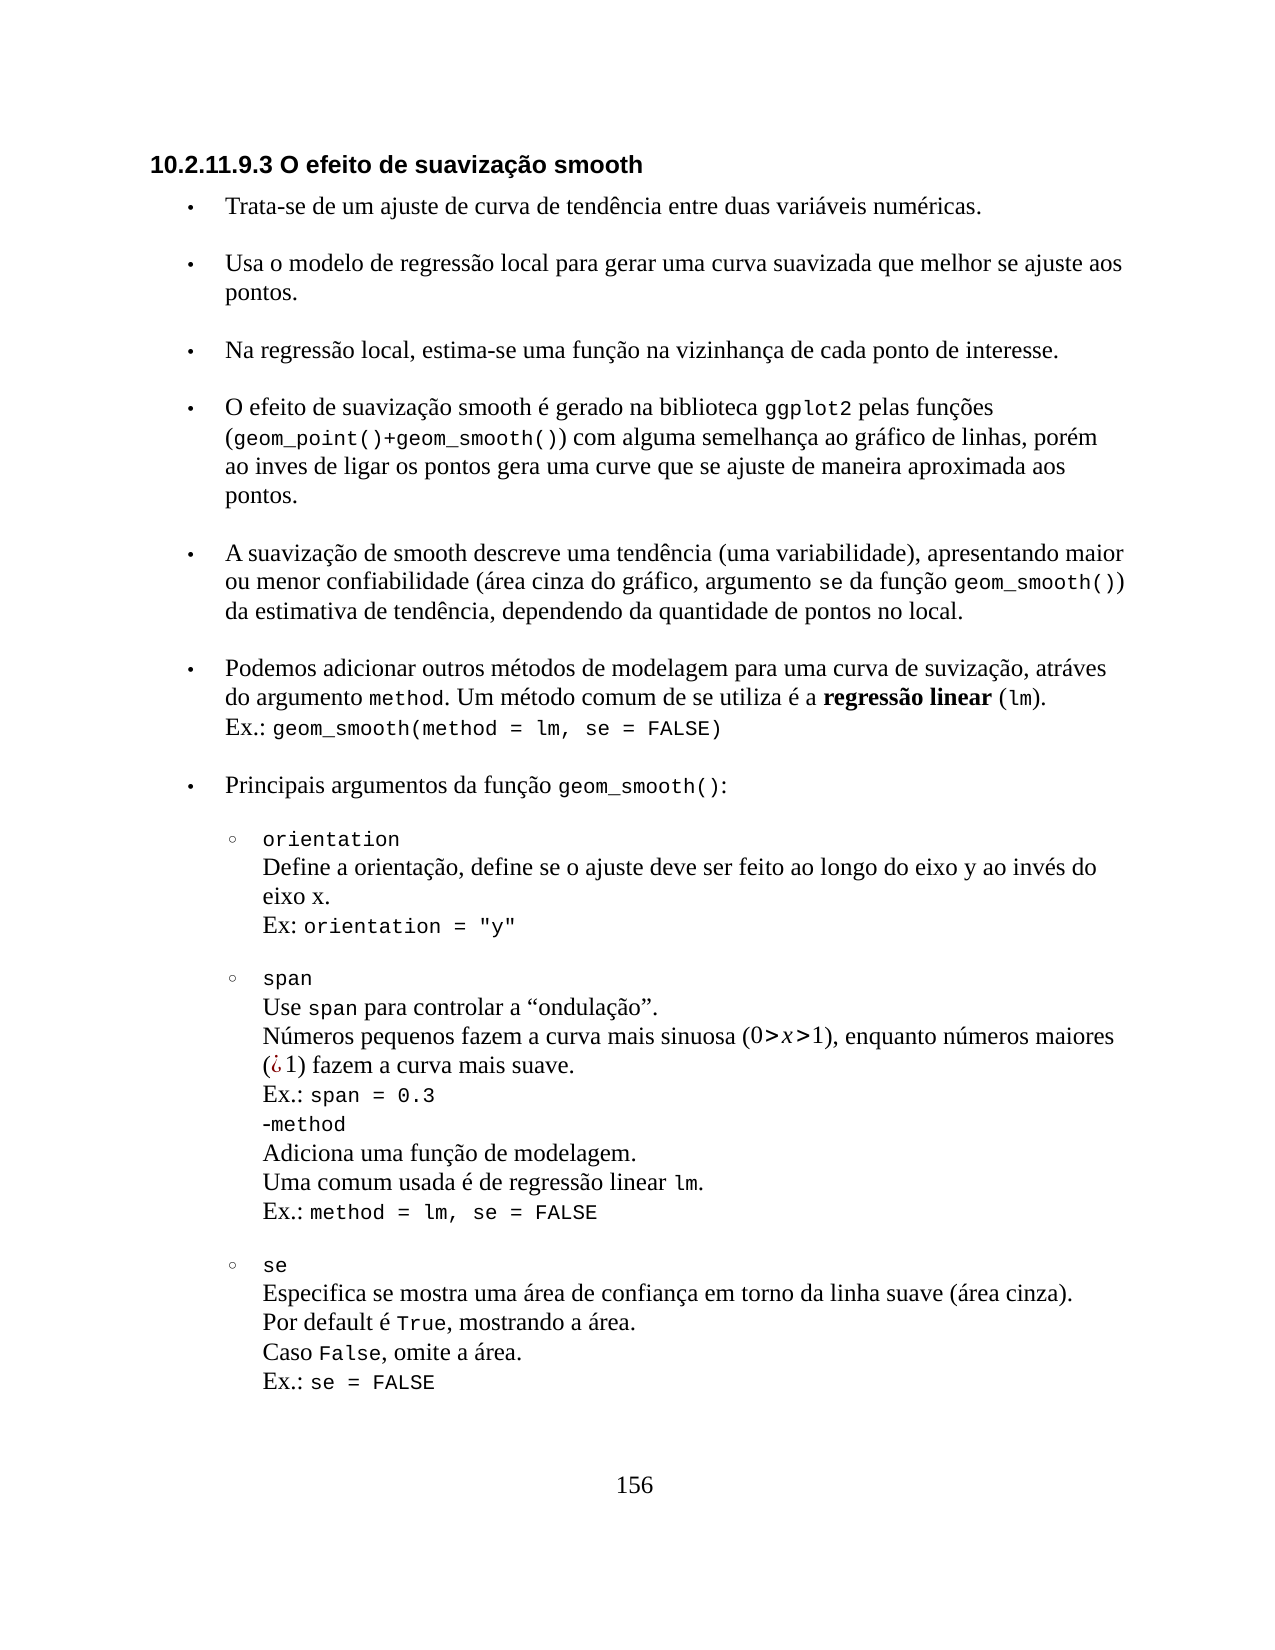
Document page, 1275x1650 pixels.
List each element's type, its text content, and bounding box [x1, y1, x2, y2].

list Principais argumentos da função geom_smooth(): [187, 770, 1125, 828]
list O efeito de suavização smooth é gerado na biblioteca ggplot2 pelas funções (geom_point()+geom_smooth()) com alguma semelhança ao gráfico de linhas, porém ao inves de ligar os pontos gera uma curve que se ajuste de maneira aproximada aos pontos. [187, 392, 1125, 538]
list Trata-se de um ajuste de curva de tendência entre duas variáveis numéricas. [187, 191, 1125, 248]
list orientation Define a orientação, define se o ajuste deve ser feito ao longo do eixo y ao invés do eixo x. Ex: orientation = "y" [225, 828, 1125, 968]
list A suavização de smooth descreve uma tendência (uma variabilidade), apresentando maior ou menor confiabilidade (área cinza do gráfico, argumento se da função geom_smooth()) da estimativa de tendência, dependendo da quantidade de pontos no local. [187, 538, 1125, 653]
list span Use span para controlar a “ondulação”. Números pequenos fazem a curva mais sinuosa (), enquanto números maiores () fazem a curva mais suave. Ex.: span = 0.3 -method Adiciona uma função de modelagem. Uma comum usada é de regressão linear lm. Ex.: method = lm, se = FALSE [225, 968, 1125, 1254]
list se Especifica se mostra uma área de confiança em torno da linha suave (área cinza). Por default é True, mostrando a área. Caso False, omite a área. Ex.: se = FALSE [225, 1254, 1125, 1424]
list Podemos adicionar outros métodos de modelagem para uma curva de suvização, atráves do argumento method. Um método comum de se utiliza é a regressão linear (lm). Ex.: geom_smooth(method = lm, se = FALSE) [187, 653, 1125, 770]
list Usa o modelo de regressão local para gerar uma curva suavizada que melhor se ajuste aos pontos. [187, 248, 1125, 335]
subtitle 10.2.11.9.3 O efeito de suavização smooth [150, 150, 1125, 178]
list Na regressão local, estima-se uma função na vizinhança de cada ponto de interesse. [187, 335, 1125, 392]
